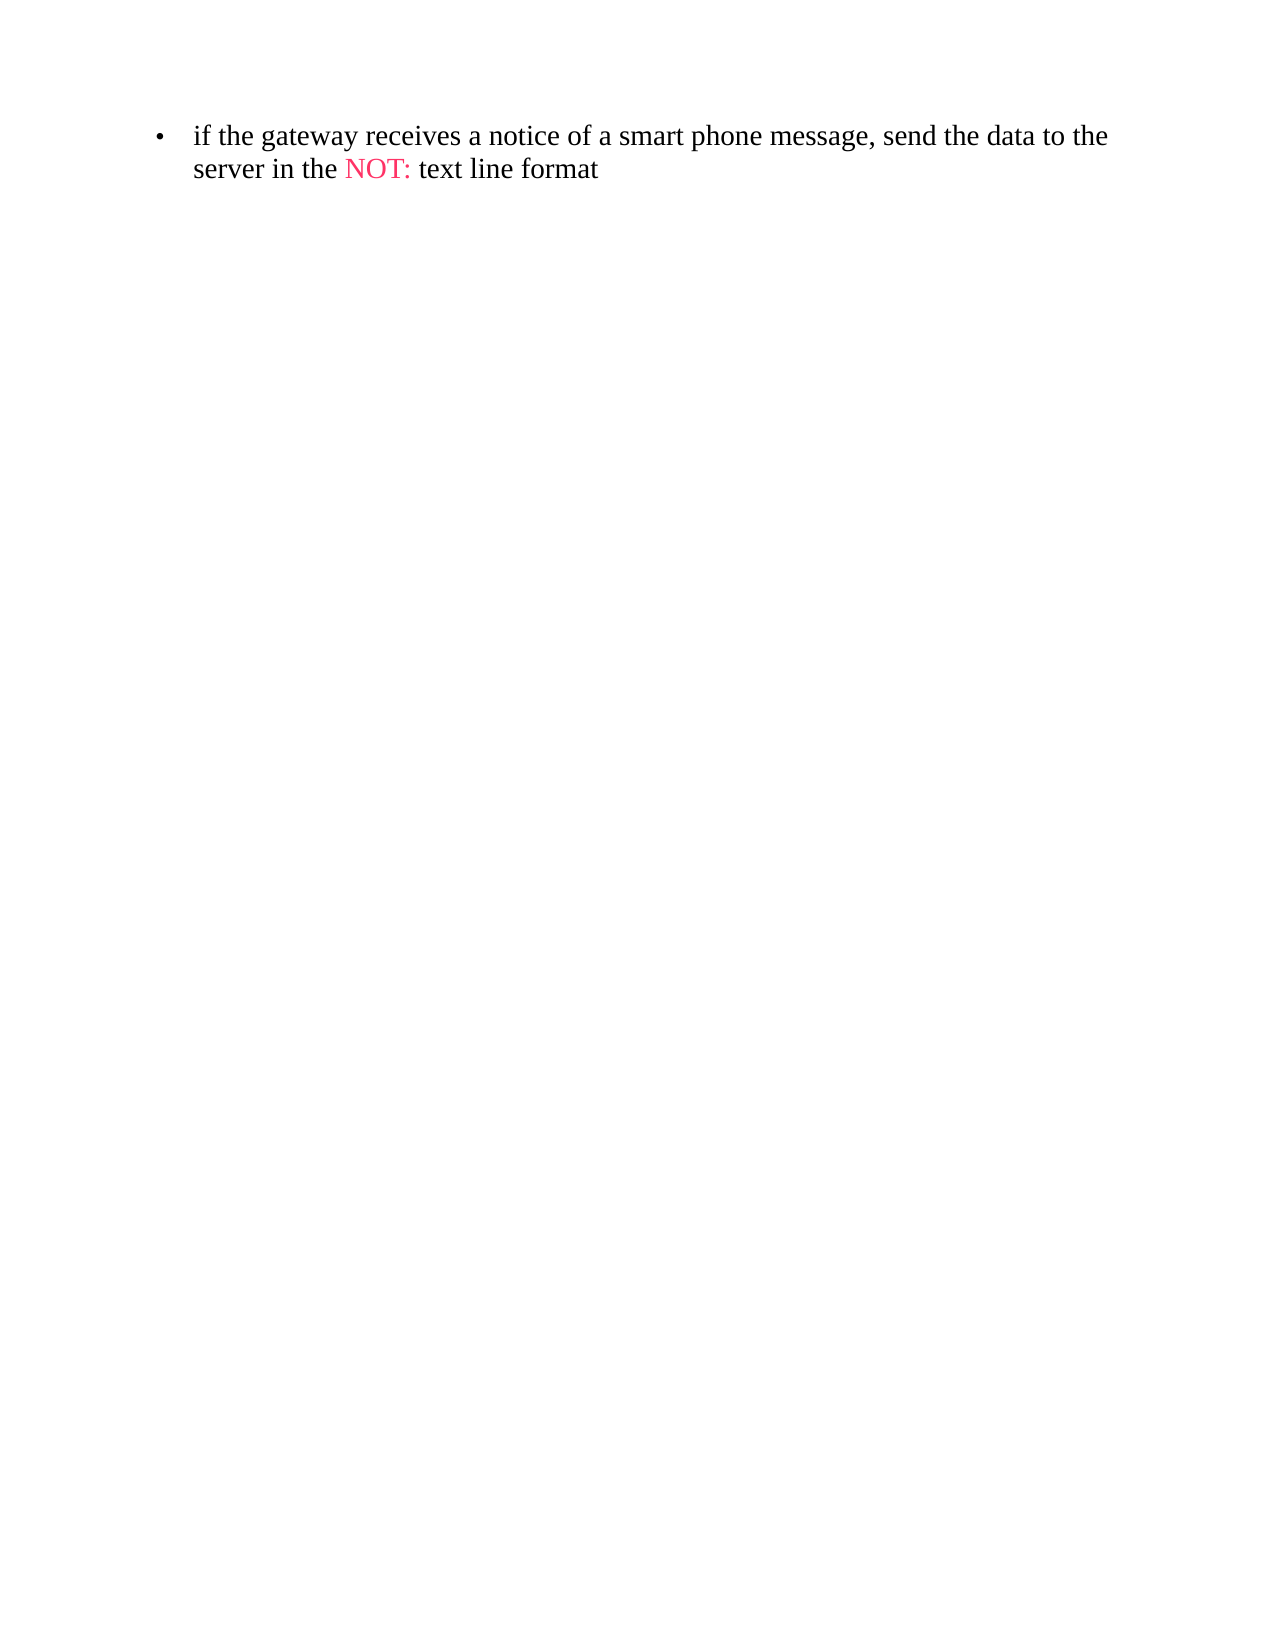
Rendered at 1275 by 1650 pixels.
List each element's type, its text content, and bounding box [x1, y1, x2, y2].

list if the gateway receives a notice of a smart phone message, send the data to the server in the NOT: text line format [156, 118, 1157, 185]
